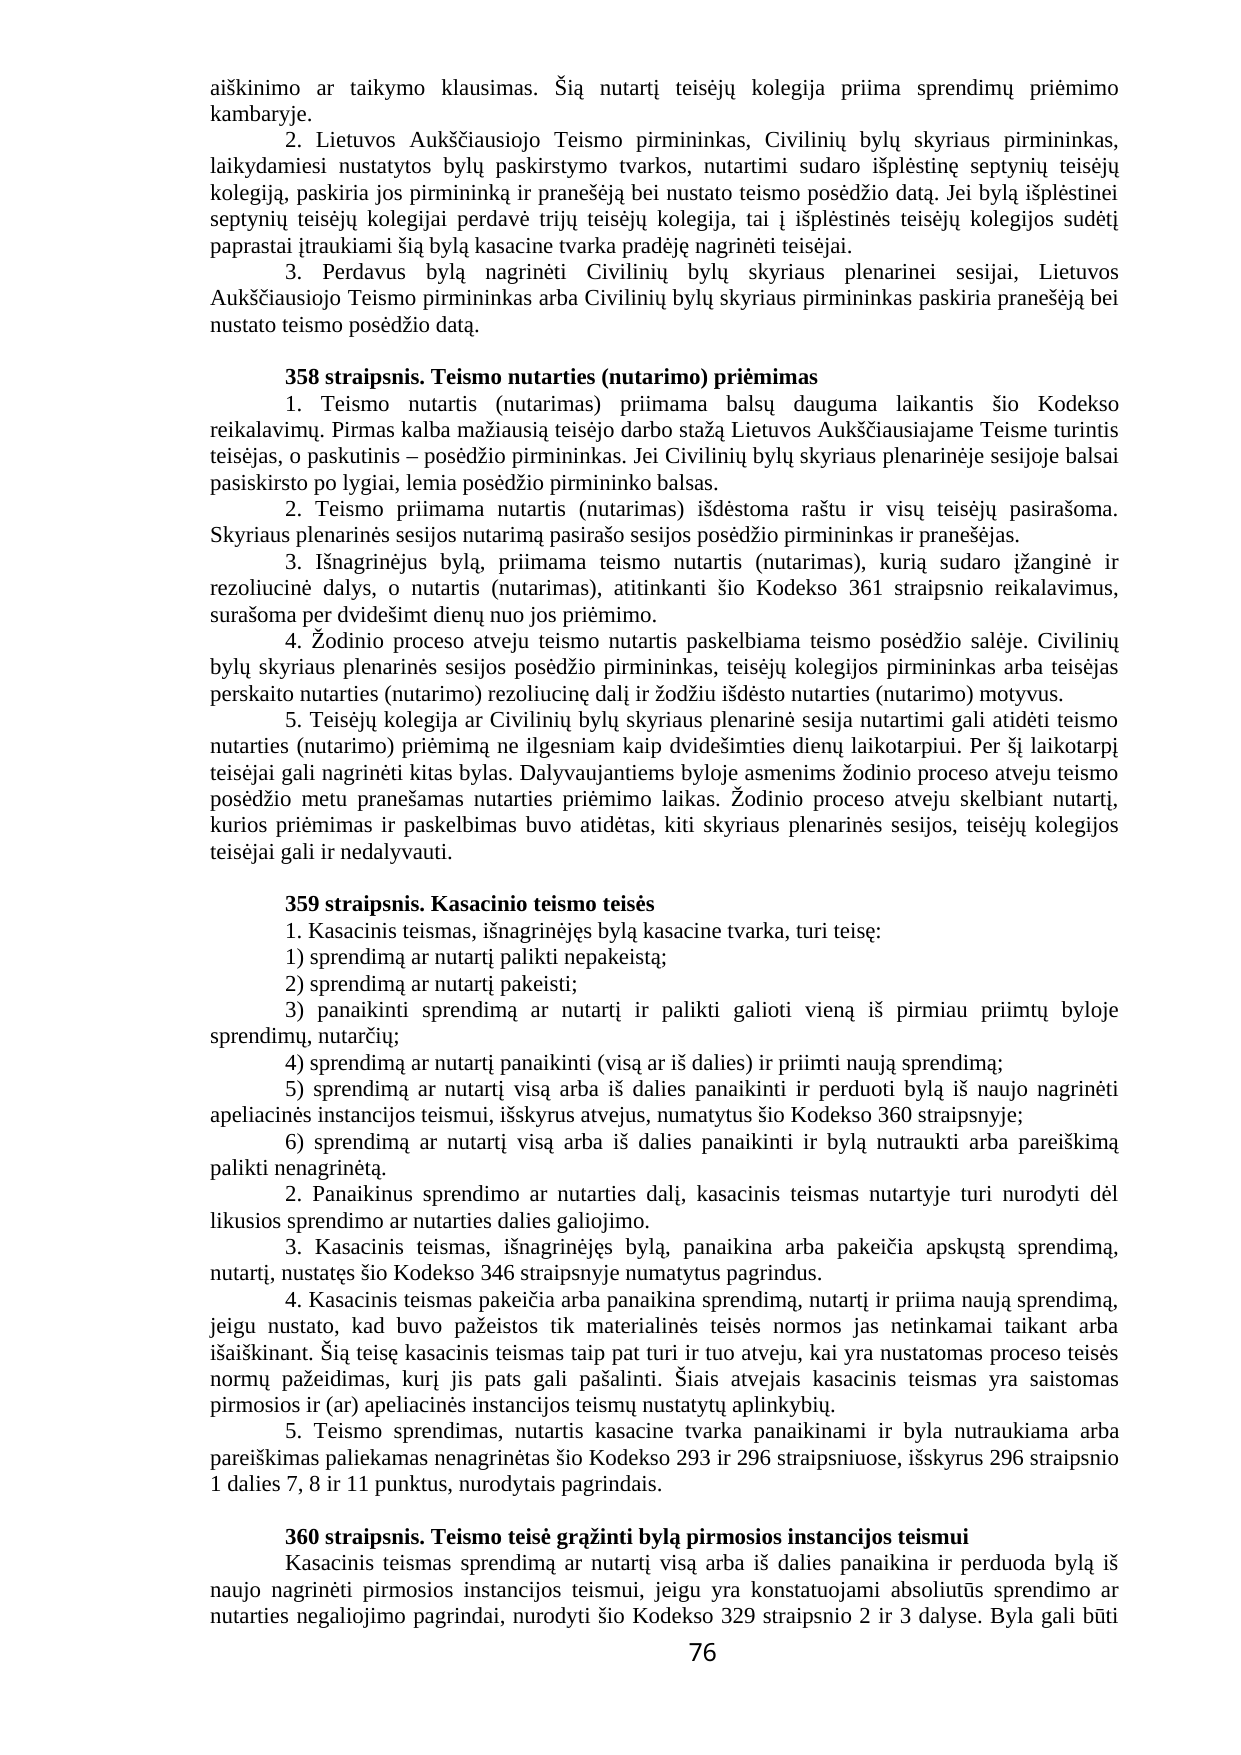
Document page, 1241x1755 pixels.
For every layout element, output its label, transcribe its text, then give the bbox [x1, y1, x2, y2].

text 1. Teismo nutartis (nutarimas) priimama balsų dauguma laikantis šio Kodekso reikalavimų. Pirmas kalba mažiausią teisėjo darbo stažą Lietuvos Aukščiausiajame Teisme turintis teisėjas, o paskutinis – posėdžio pirmininkas. Jei Civilinių bylų skyriaus plenarinėje sesijoje balsai pasiskirsto po lygiai, lemia posėdžio pirmininko balsas. [210, 390, 1120, 495]
text 3) panaikinti sprendimą ar nutartį ir palikti galioti vieną iš pirmiau priimtų byloje sprendimų, nutarčių; [210, 996, 1120, 1049]
text 2. Lietuvos Aukščiausiojo Teismo pirmininkas, Civilinių bylų skyriaus pirmininkas, laikydamiesi nustatytos bylų paskirstymo tvarkos, nutartimi sudaro išplėstinę septynių teisėjų kolegiją, paskiria jos pirmininką ir pranešėją bei nustato teismo posėdžio datą. Jei bylą išplėstinei septynių teisėjų kolegijai perdavė trijų teisėjų kolegija, tai į išplėstinės teisėjų kolegijos sudėtį paprastai įtraukiami šią bylą kasacine tvarka pradėję nagrinėti teisėjai. [210, 126, 1120, 258]
text 1) sprendimą ar nutartį palikti nepakeistą; [210, 943, 1120, 969]
text 2. Panaikinus sprendimo ar nutarties dalį, kasacinis teismas nutartyje turi nurodyti dėl likusios sprendimo ar nutarties dalies galiojimo. [210, 1180, 1120, 1233]
text Kasacinis teismas sprendimą ar nutartį visą arba iš dalies panaikina ir perduoda bylą iš naujo nagrinėti pirmosios instancijos teismui, jeigu yra konstatuojami absoliutūs sprendimo ar nutarties negaliojimo pagrindai, nurodyti šio Kodekso 329 straipsnio 2 ir 3 dalyse. Byla gali būti [210, 1549, 1120, 1628]
text 359 straipsnis. Kasacinio teismo teisės [210, 891, 1120, 917]
text 3. Išnagrinėjus bylą, priimama teismo nutartis (nutarimas), kurią sudaro įžanginė ir rezoliucinė dalys, o nutartis (nutarimas), atitinkanti šio Kodekso 361 straipsnio reikalavimus, surašoma per dvidešimt dienų nuo jos priėmimo. [210, 548, 1120, 627]
text 358 straipsnis. Teismo nutarties (nutarimo) priėmimas [210, 363, 1120, 390]
text aiškinimo ar taikymo klausimas. Šią nutartį teisėjų kolegija priima sprendimų priėmimo kambaryje. [210, 73, 1120, 126]
text 1. Kasacinis teismas, išnagrinėjęs bylą kasacine tvarka, turi teisę: [210, 917, 1120, 943]
text 5. Teisėjų kolegija ar Civilinių bylų skyriaus plenarinė sesija nutartimi gali atidėti teismo nutarties (nutarimo) priėmimą ne ilgesniam kaip dvidešimties dienų laikotarpiui. Per šį laikotarpį teisėjai gali nagrinėti kitas bylas. Dalyvaujantiems byloje asmenims žodinio proceso atveju teismo posėdžio metu pranešamas nutarties priėmimo laikas. Žodinio proceso atveju skelbiant nutartį, kurios priėmimas ir paskelbimas buvo atidėtas, kiti skyriaus plenarinės sesijos, teisėjų kolegijos teisėjai gali ir nedalyvauti. [210, 706, 1120, 864]
text 5) sprendimą ar nutartį visą arba iš dalies panaikinti ir perduoti bylą iš naujo nagrinėti apeliacinės instancijos teismui, išskyrus atvejus, numatytus šio Kodekso 360 straipsnyje; [210, 1075, 1120, 1128]
text 5. Teismo sprendimas, nutartis kasacine tvarka panaikinami ir byla nutraukiama arba pareiškimas paliekamas nenagrinėtas šio Kodekso 293 ir 296 straipsniuose, išskyrus 296 straipsnio 1 dalies 7, 8 ir 11 punktus, nurodytais pagrindais. [210, 1418, 1120, 1497]
text 6) sprendimą ar nutartį visą arba iš dalies panaikinti ir bylą nutraukti arba pareiškimą palikti nenagrinėtą. [210, 1128, 1120, 1180]
text 360 straipsnis. Teismo teisė grąžinti bylą pirmosios instancijos teismui [210, 1523, 1120, 1549]
text 4) sprendimą ar nutartį panaikinti (visą ar iš dalies) ir priimti naują sprendimą; [210, 1049, 1120, 1075]
text 2. Teismo priimama nutartis (nutarimas) išdėstoma raštu ir visų teisėjų pasirašoma. Skyriaus plenarinės sesijos nutarimą pasirašo sesijos posėdžio pirmininkas ir pranešėjas. [210, 495, 1120, 548]
text 2) sprendimą ar nutartį pakeisti; [210, 969, 1120, 996]
text 4. Kasacinis teismas pakeičia arba panaikina sprendimą, nutartį ir priima naują sprendimą, jeigu nustato, kad buvo pažeistos tik materialinės teisės normos jas netinkamai taikant arba išaiškinant. Šią teisę kasacinis teismas taip pat turi ir tuo atveju, kai yra nustatomas proceso teisės normų pažeidimas, kurį jis pats gali pašalinti. Šiais atvejais kasacinis teismas yra saistomas pirmosios ir (ar) apeliacinės instancijos teismų nustatytų aplinkybių. [210, 1286, 1120, 1418]
text 3. Perdavus bylą nagrinėti Civilinių bylų skyriaus plenarinei sesijai, Lietuvos Aukščiausiojo Teismo pirmininkas arba Civilinių bylų skyriaus pirmininkas paskiria pranešėją bei nustato teismo posėdžio datą. [210, 258, 1120, 337]
text 4. Žodinio proceso atveju teismo nutartis paskelbiama teismo posėdžio salėje. Civilinių bylų skyriaus plenarinės sesijos posėdžio pirmininkas, teisėjų kolegijos pirmininkas arba teisėjas perskaito nutarties (nutarimo) rezoliucinę dalį ir žodžiu išdėsto nutarties (nutarimo) motyvus. [210, 627, 1120, 706]
text 3. Kasacinis teismas, išnagrinėjęs bylą, panaikina arba pakeičia apskųstą sprendimą, nutartį, nustatęs šio Kodekso 346 straipsnyje numatytus pagrindus. [210, 1233, 1120, 1286]
